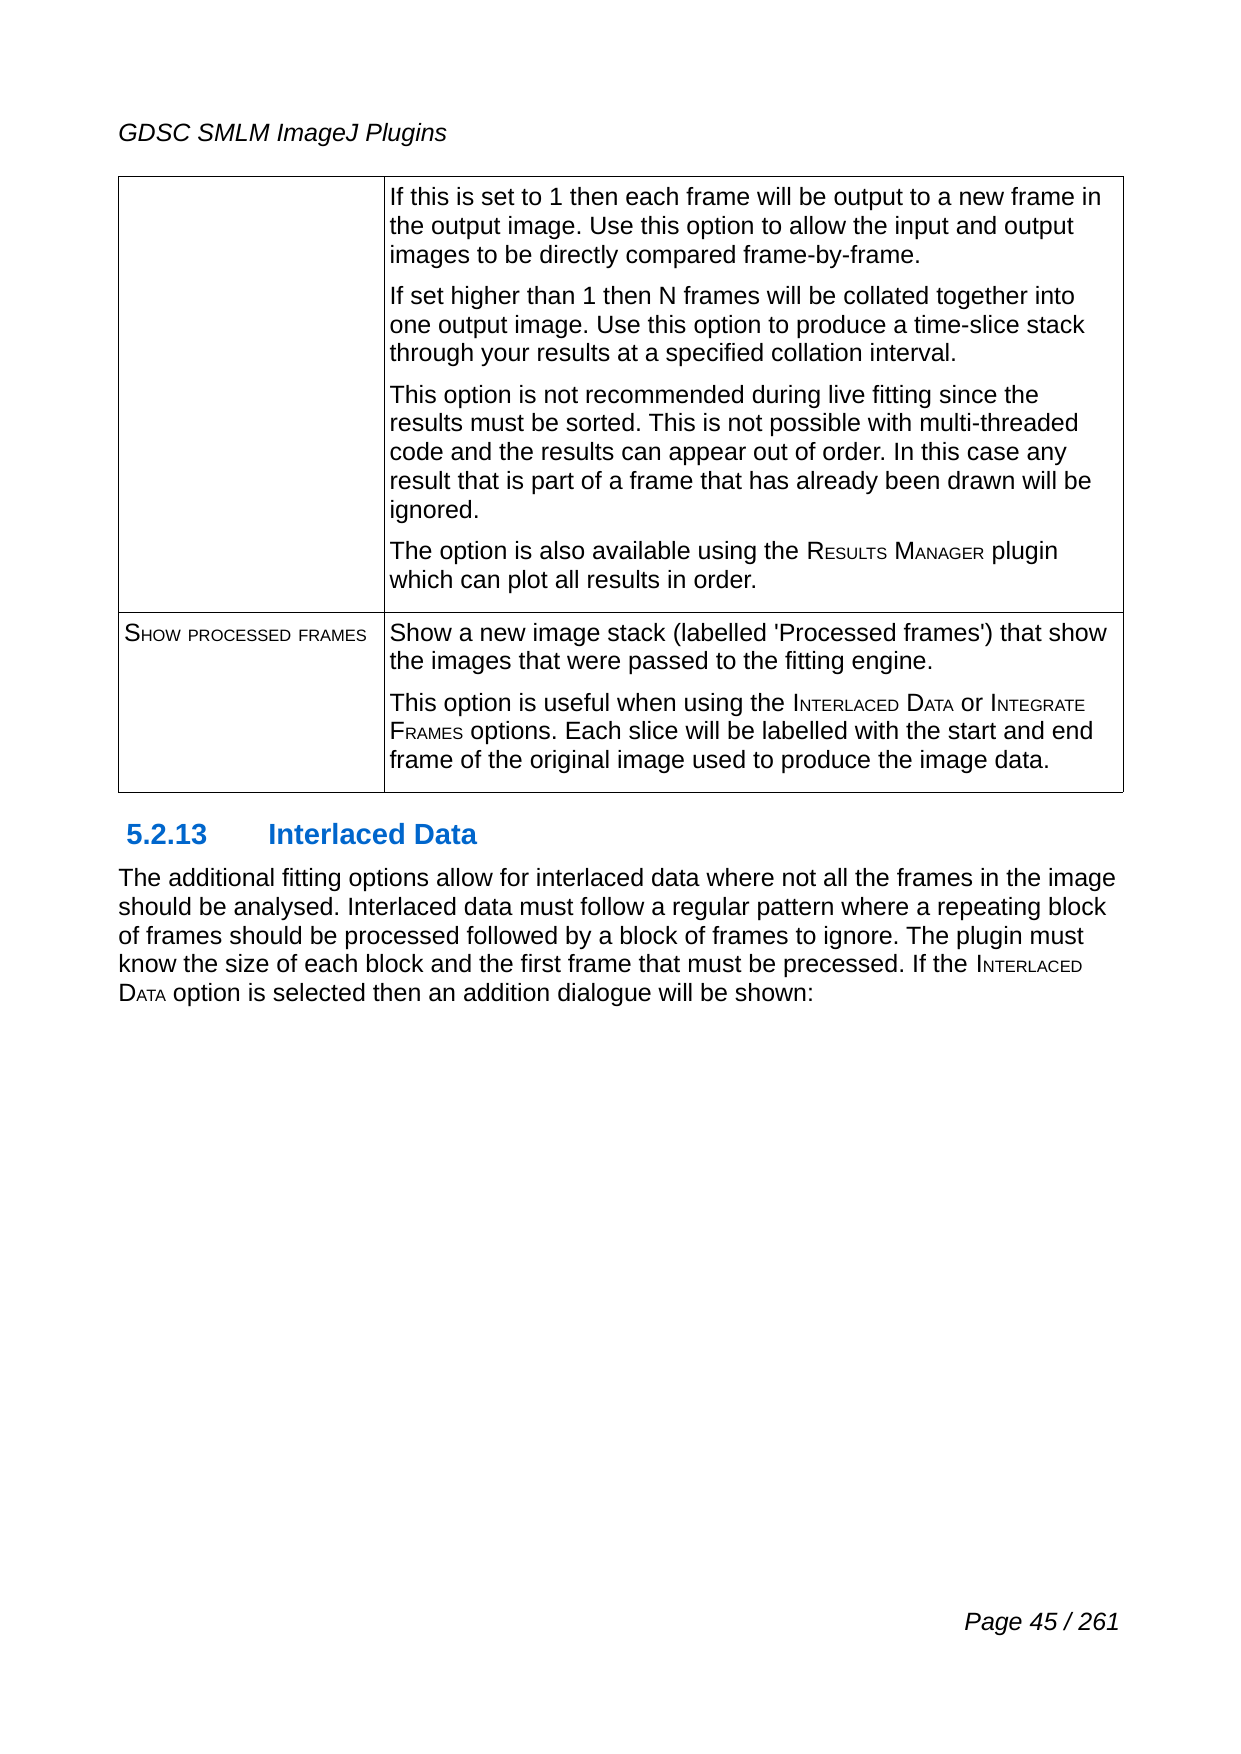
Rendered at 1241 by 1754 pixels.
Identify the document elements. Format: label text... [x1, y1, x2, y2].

table_cell Show processed frames [119, 613, 384, 792]
table_cell Show a new image stack (labelled 'Processed frames') that show the images that were passed to the fitting engine. This option is useful when using the Interlaced Data or Integrate Frames options. Each slice will be labelled with the start and end frame of the original image used to produce the image data. [385, 613, 1123, 792]
table_cell If this is set to 1 then each frame will be output to a new frame in the output image. Use this option to allow the input and output images to be directly compared frame-by-frame. If set higher than 1 then N frames will be collated together into one output image. Use this option to produce a time-slice stack through your results at a specified collation interval. This option is not recommended during live fitting since the results must be sorted. This is not possible with multi-threaded code and the results can appear out of order. In this case any result that is part of a frame that has already been drawn will be ignored. The option is also available using the Results Manager plugin which can plot all results in order. [385, 177, 1123, 612]
subtitle Interlaced Data [118, 817, 1122, 851]
table_cell [119, 177, 384, 612]
text The additional fitting options allow for interlaced data where not all the frames in the image should be analysed. Interlaced data must follow a regular pattern where a repeating block of frames should be processed followed by a block of frames to ignore. The plugin must know the size of each block and the first frame that must be precessed. If the Interlaced Data option is selected then an addition dialogue will be shown: [118, 863, 1122, 1007]
